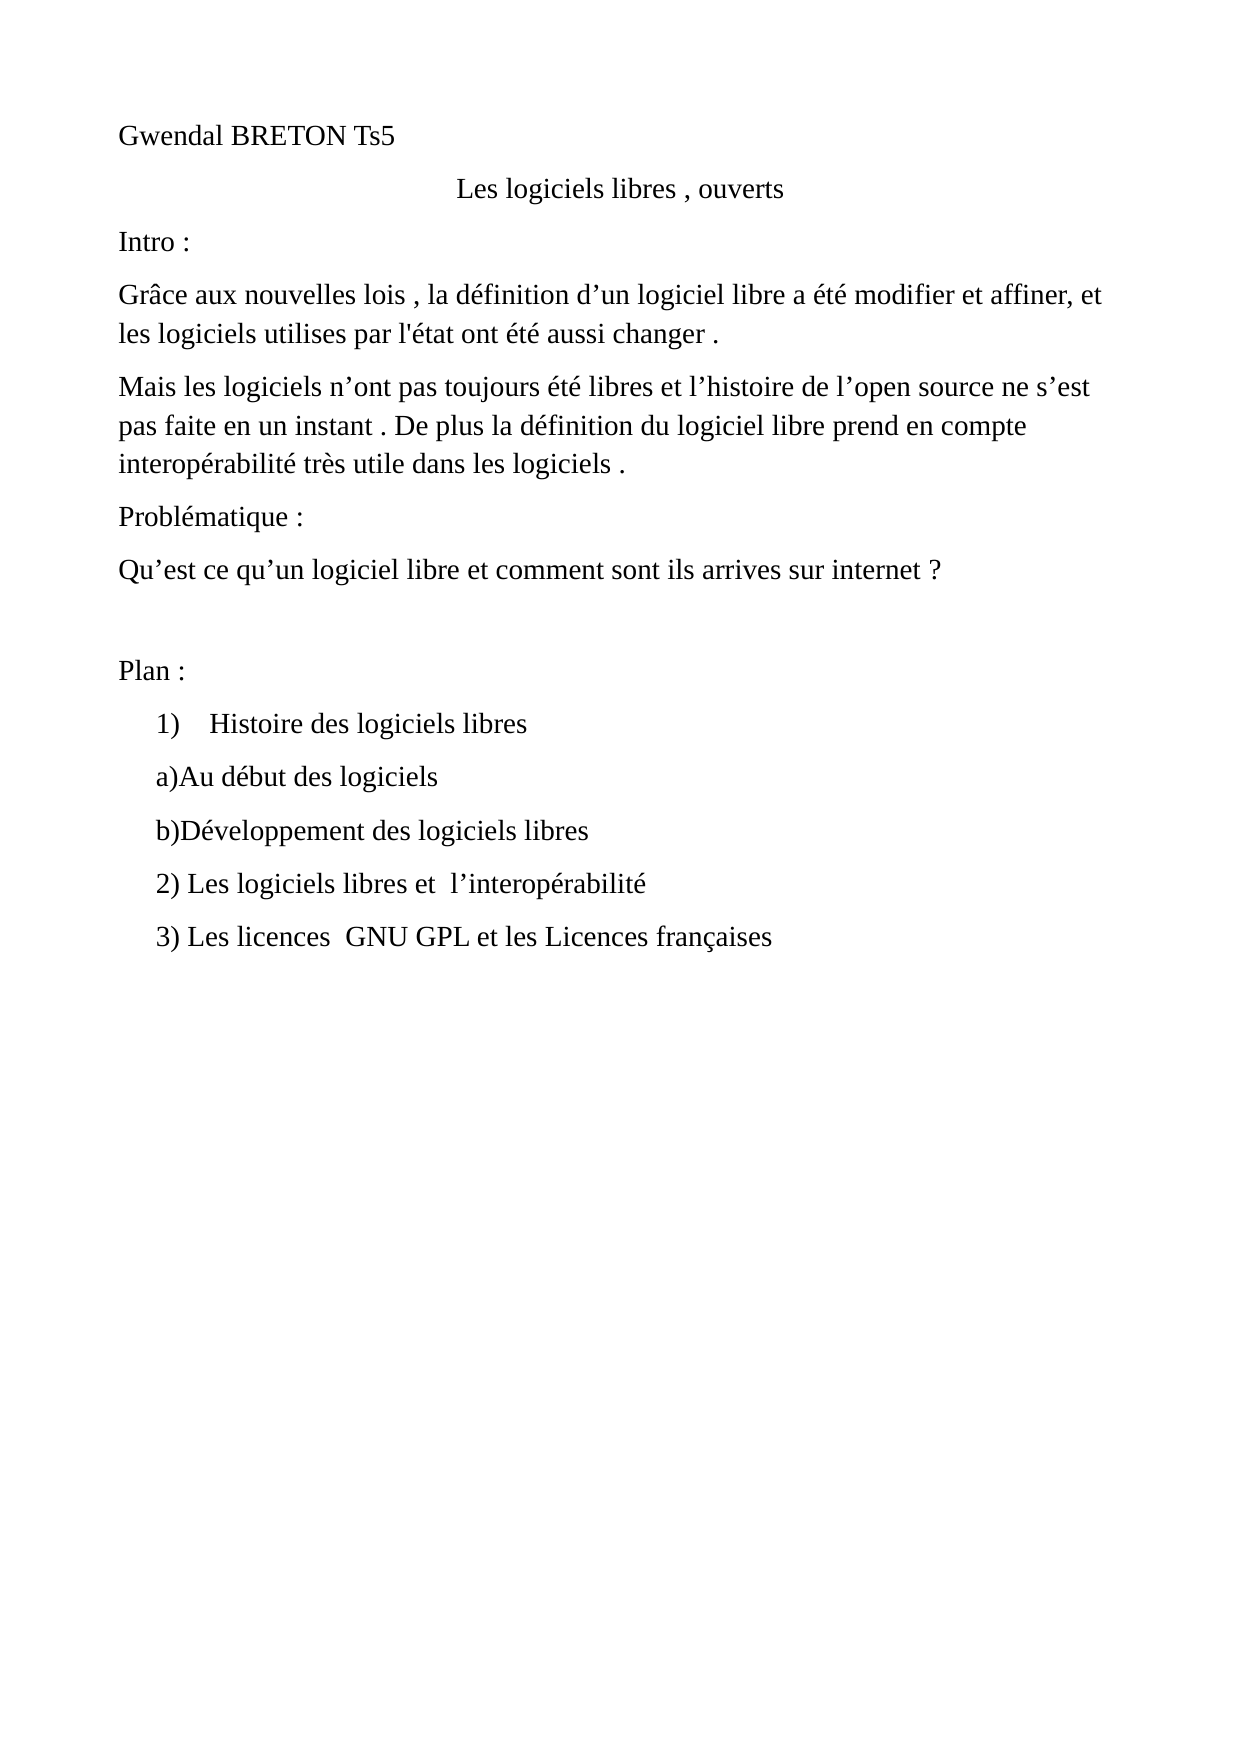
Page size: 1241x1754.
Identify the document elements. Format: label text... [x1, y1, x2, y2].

text 3) Les licences GNU GPL et les Licences françaises [156, 919, 1122, 952]
text a)Au début des logiciels [156, 759, 1122, 793]
text Problématique : [118, 499, 1122, 533]
text Grâce aux nouvelles lois , la définition d’un logiciel libre a été modifier et affiner, et les logiciels utilises par l'état ont été aussi changer . [118, 277, 1122, 349]
text b)Développement des logiciels libres [156, 813, 1122, 846]
text Qu’est ce qu’un logiciel libre et comment sont ils arrives sur internet ? [118, 552, 1122, 586]
text Mais les logiciels n’ont pas toujours été libres et l’histoire de l’open source ne s’est pas faite en un instant . De plus la définition du logiciel libre prend en compte interopérabilité très utile dans les logiciels . [118, 369, 1122, 480]
text Plan : [118, 653, 1122, 687]
text 2) Les logiciels libres et l’interopérabilité [156, 866, 1122, 899]
text Intro : [118, 224, 1122, 258]
text Gwendal BRETON Ts5 [118, 118, 1122, 152]
text 1) Histoire des logiciels libres [156, 706, 1122, 740]
text Les logiciels libres , ouverts [118, 171, 1122, 205]
